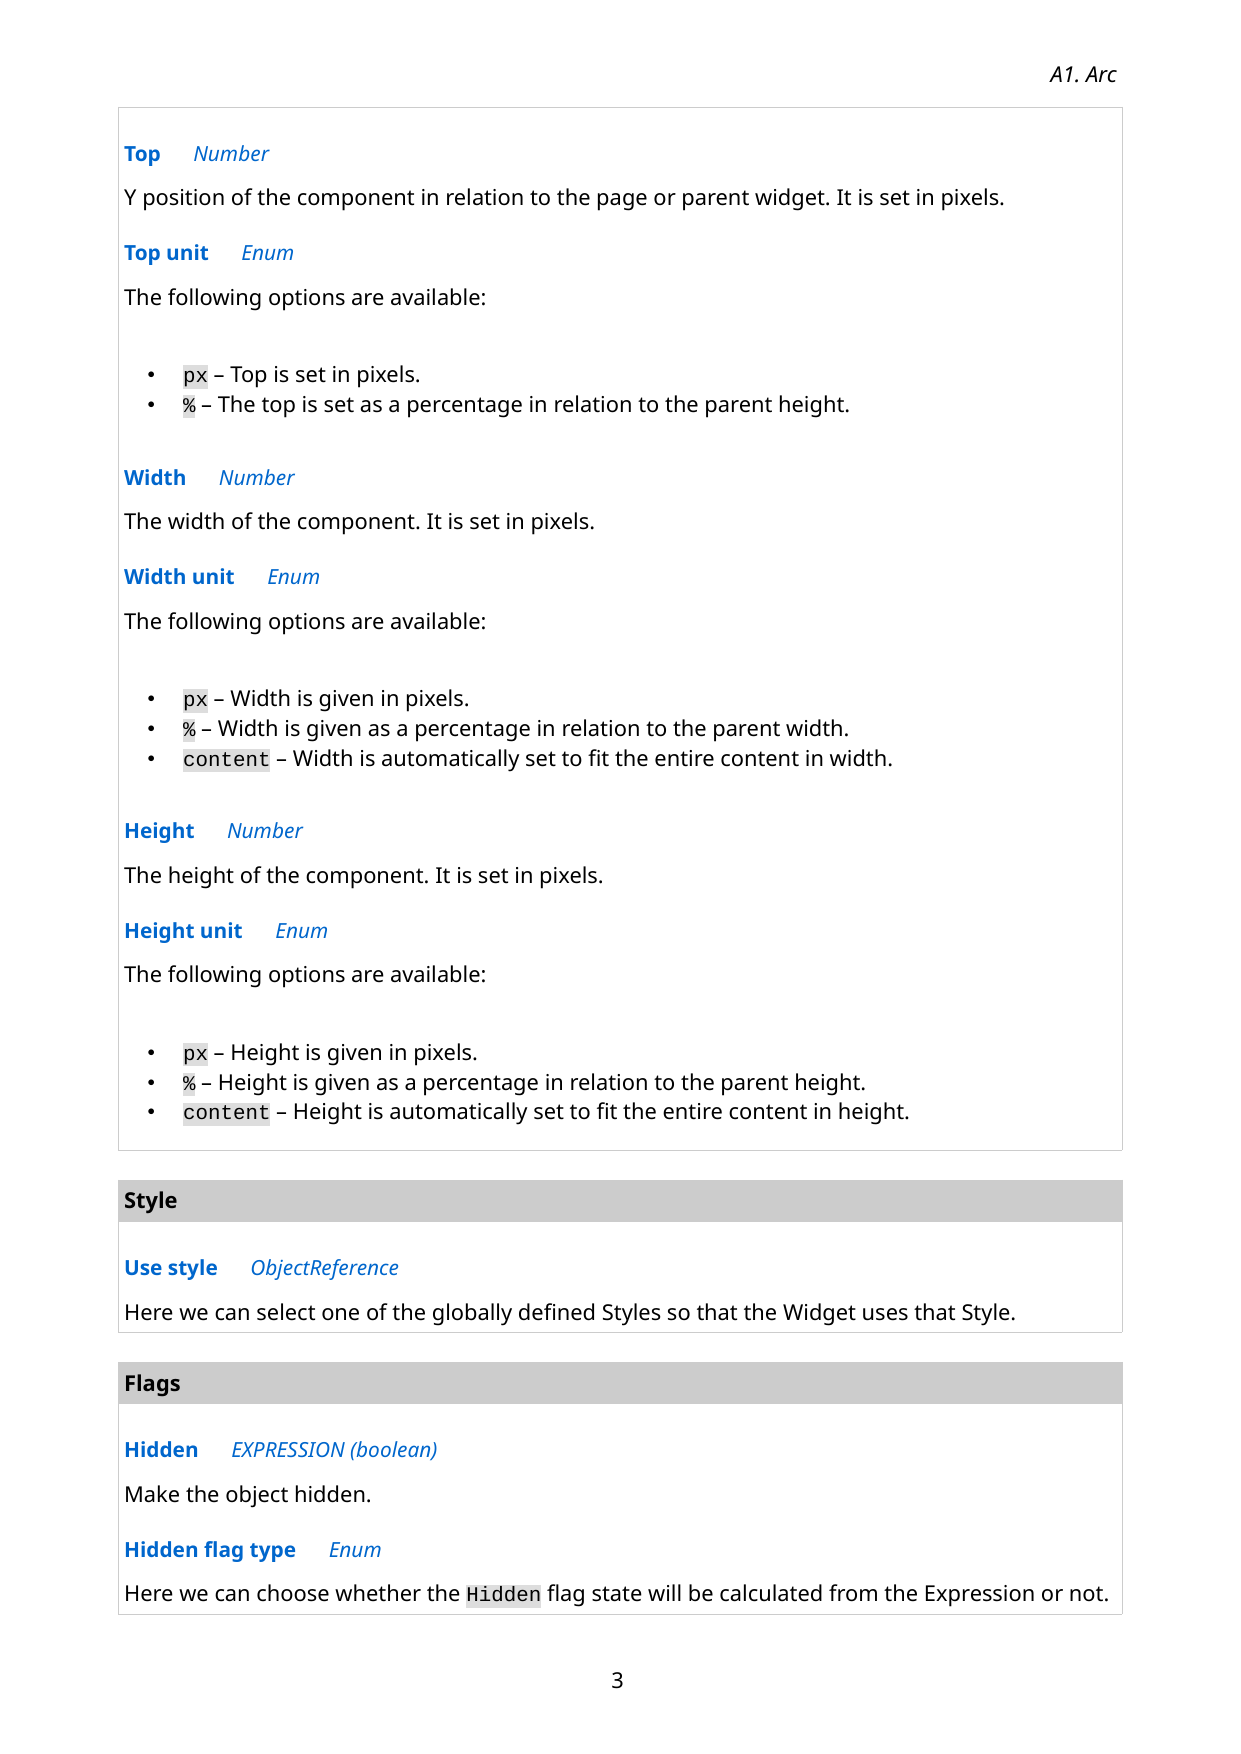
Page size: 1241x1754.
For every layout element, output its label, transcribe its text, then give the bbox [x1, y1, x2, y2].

table_cell Top Number Y position of the component in relation to the page or parent widget. It is set in pixels. Top unit Enum The following options are available: px – Top is set in pixels. % – The top is set as a percentage in relation to the parent height. Width Number The width of the component. It is set in pixels. Width unit Enum The following options are available: px – Width is given in pixels. % – Width is given as a percentage in relation to the parent width. content – Width is automatically set to fit the entire content in width. Height Number The height of the component. It is set in pixels. Height unit Enum The following options are available: px – Height is given in pixels. % – Height is given as a percentage in relation to the parent height. content – Height is automatically set to fit the entire content in height. [119, 108, 1122, 1149]
table_cell Use style ObjectReference Here we can select one of the globally defined Styles so that the Widget uses that Style. [119, 1222, 1122, 1332]
table_header Style [119, 1181, 1122, 1221]
table_cell Hidden EXPRESSION (boolean) Make the object hidden. Hidden flag type Enum Here we can choose whether the Hidden flag state will be calculated from the Expression or not. [119, 1404, 1122, 1614]
table_header Flags [119, 1363, 1122, 1403]
